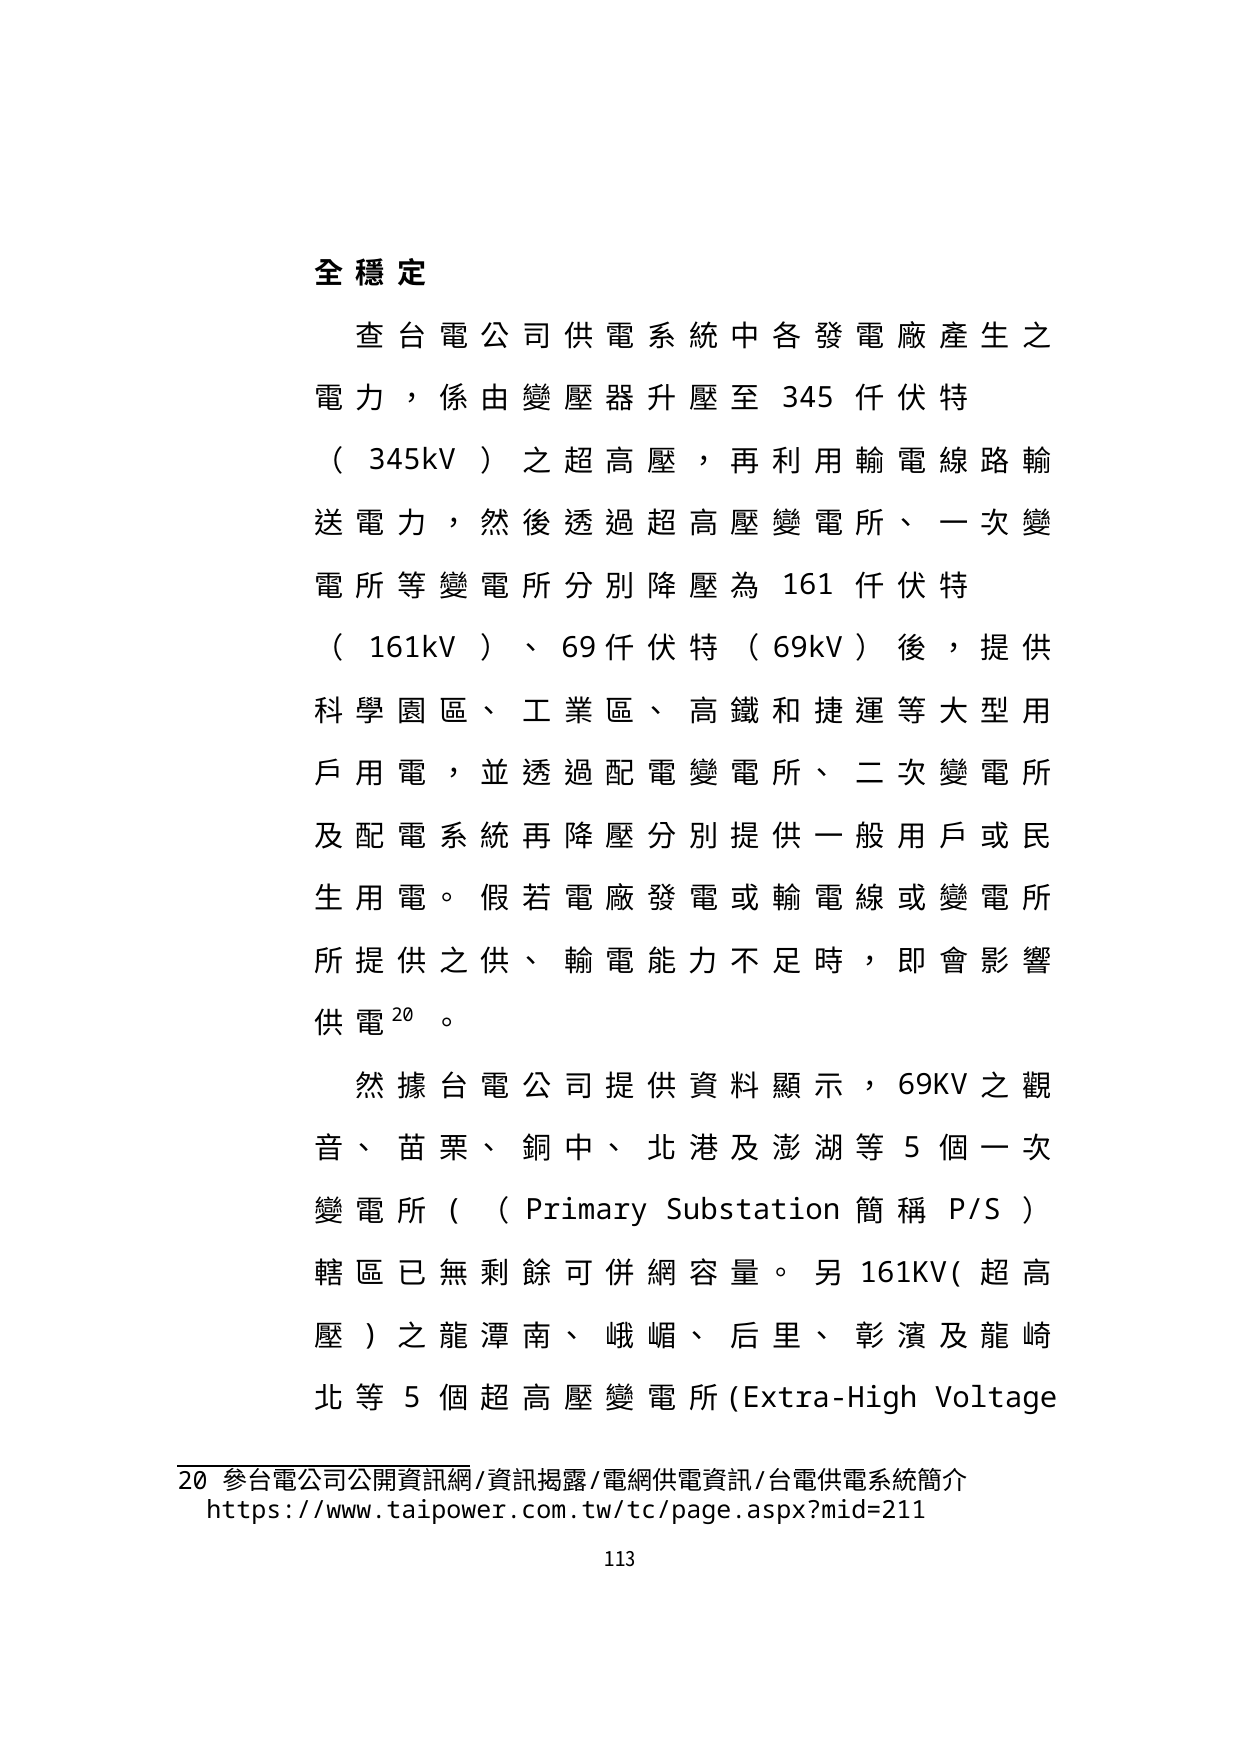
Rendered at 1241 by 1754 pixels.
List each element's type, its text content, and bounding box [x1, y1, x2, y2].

text 查台電公司供電系統中各發電廠產生之電力，係由變壓器升壓至345仟伏特（345kV）之超高壓，再利用輸電線路輸送電力，然後透過超高壓變電所、一次變電所等變電所分別降壓為161仟伏特（161kV）、69仟伏特（69kV）後，提供科學園區、工業區、高鐵和捷運等大型用戶用電，並透過配電變電所、二次變電所及配電系統再降壓分別提供一般用戶或民生用電。假若電廠發電或輸電線或變電所所提供之供、輸電能力不足時，即會影響供電。 [271, 292, 1058, 1042]
text https://www.taipower.com.tw/tc/page.aspx?mid=211 [206, 1496, 1063, 1525]
text 然據台電公司提供資料顯示，69KV之觀音、苗栗、銅中、北港及澎湖等5個一次變電所(（Primary Substation簡稱P/S）轄區已無剩餘可併網容量。另161KV(超高壓)之龍潭南、峨嵋、后里、彰濱及龍崎北等5個超高壓變電所(Extra-High Voltage [271, 1042, 1058, 1417]
text 參台電公司公開資訊網/資訊揭露/電網供電資訊/台電供電系統簡介 [177, 1466, 1063, 1496]
text 全穩定 [242, 229, 1058, 292]
